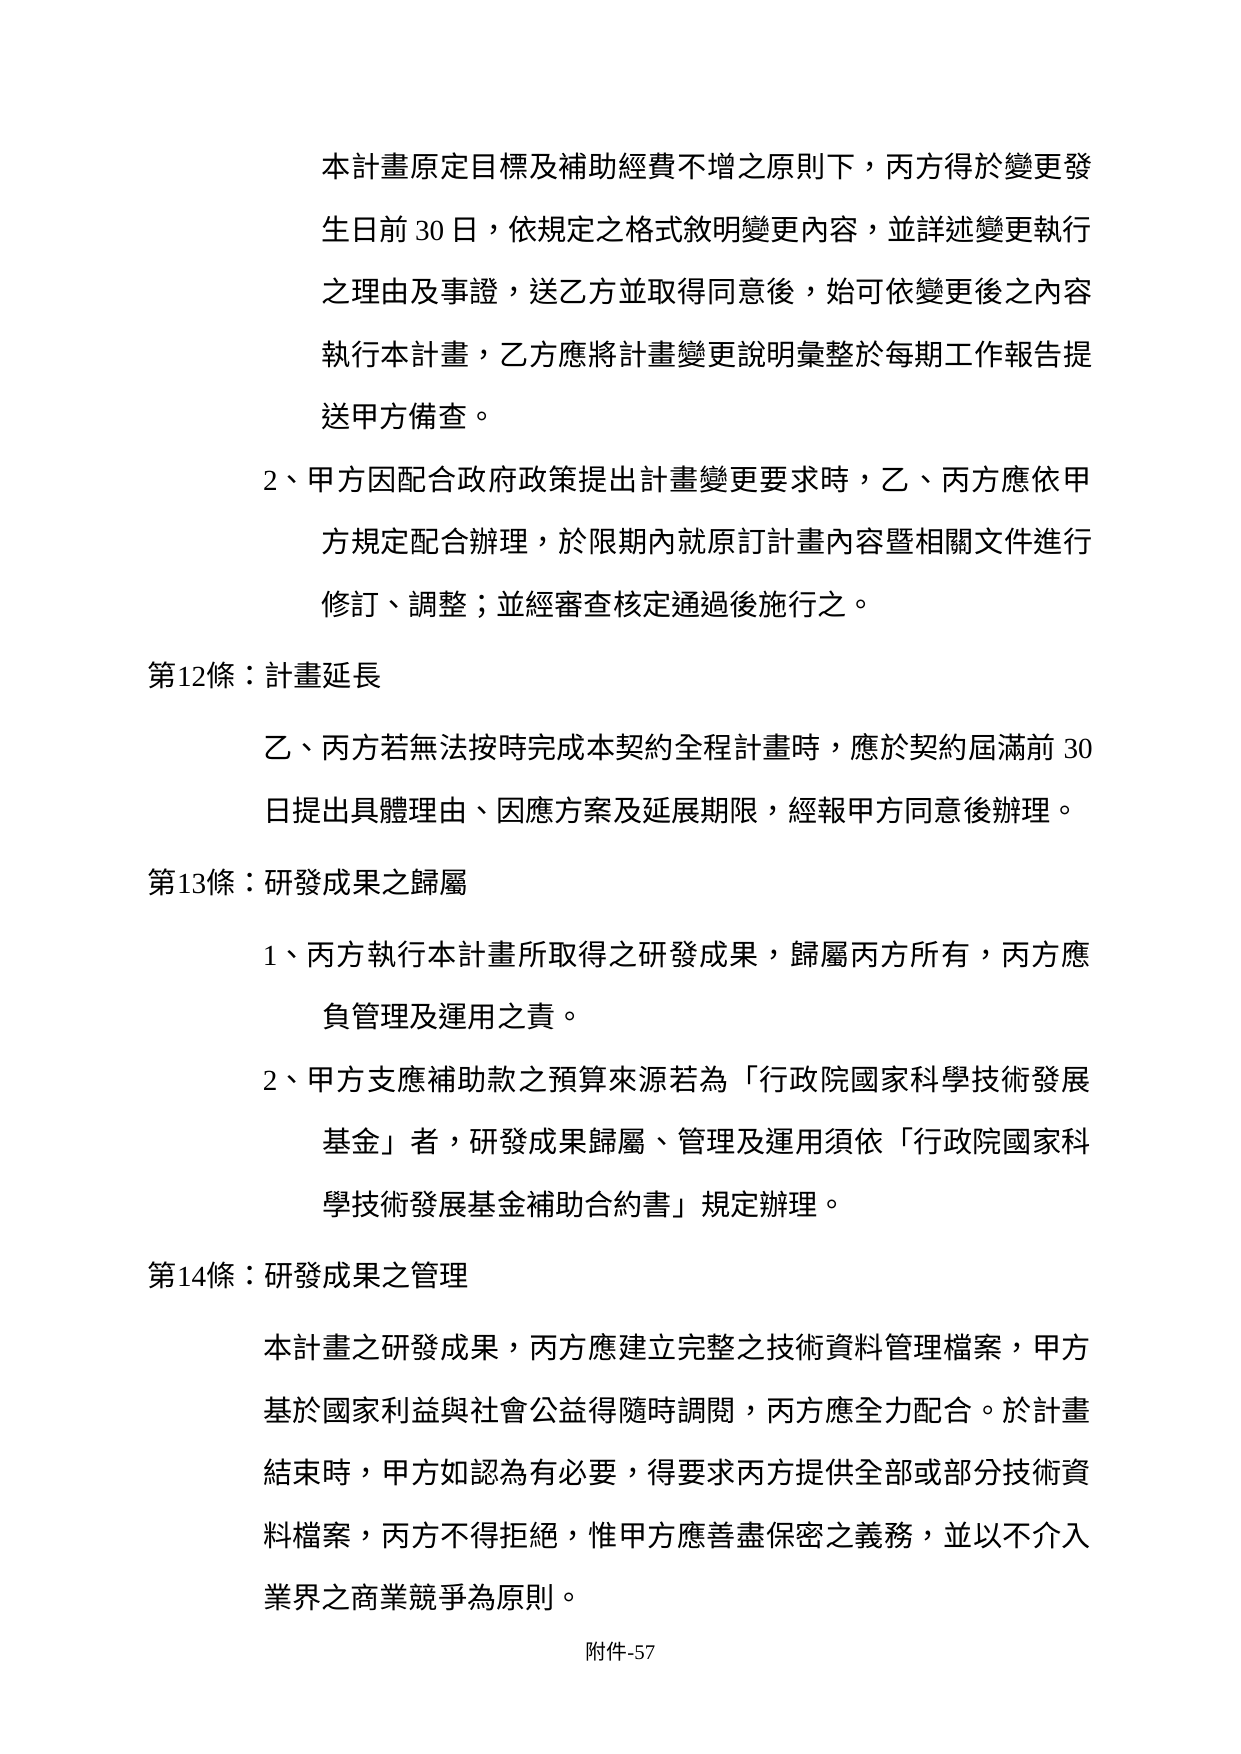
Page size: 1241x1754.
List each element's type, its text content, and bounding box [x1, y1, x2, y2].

list 甲方因配合政府政策提出計畫變更要求時，乙、丙方應依甲方規定配合辦理，於限期內就原訂計畫內容暨相關文件進行修訂、調整；並經審查核定通過後施行之。 [263, 436, 1092, 623]
text 第13條：研發成果之歸屬 [148, 839, 1092, 901]
text 乙、丙方若無法按時完成本契約全程計畫時，應於契約屆滿前30日提出具體理由、因應方案及延展期限，經報甲方同意後辦理。 [263, 704, 1092, 829]
list 丙方執行本計畫所取得之研發成果，歸屬丙方所有，丙方應負管理及運用之責。 [263, 911, 1092, 1036]
text 本計畫之研發成果，丙方應建立完整之技術資料管理檔案，甲方基於國家利益與社會公益得隨時調閱，丙方應全力配合。於計畫結束時，甲方如認為有必要，得要求丙方提供全部或部分技術資料檔案，丙方不得拒絕，惟甲方應善盡保密之義務，並以不介入業界之商業競爭為原則。 [263, 1304, 1092, 1617]
list 本計畫原定目標及補助經費不增之原則下，丙方得於變更發生日前30日，依規定之格式敘明變更內容，並詳述變更執行之理由及事證，送乙方並取得同意後，始可依變更後之內容執行本計畫，乙方應將計畫變更說明彙整於每期工作報告提送甲方備查。 [263, 123, 1092, 436]
list 甲方支應補助款之預算來源若為「行政院國家科學技術發展基金」者，研發成果歸屬、管理及運用須依「行政院國家科學技術發展基金補助合約書」規定辦理。 [263, 1036, 1092, 1223]
text 第14條：研發成果之管理 [148, 1232, 1092, 1295]
text 第12條：計畫延長 [148, 632, 1092, 695]
